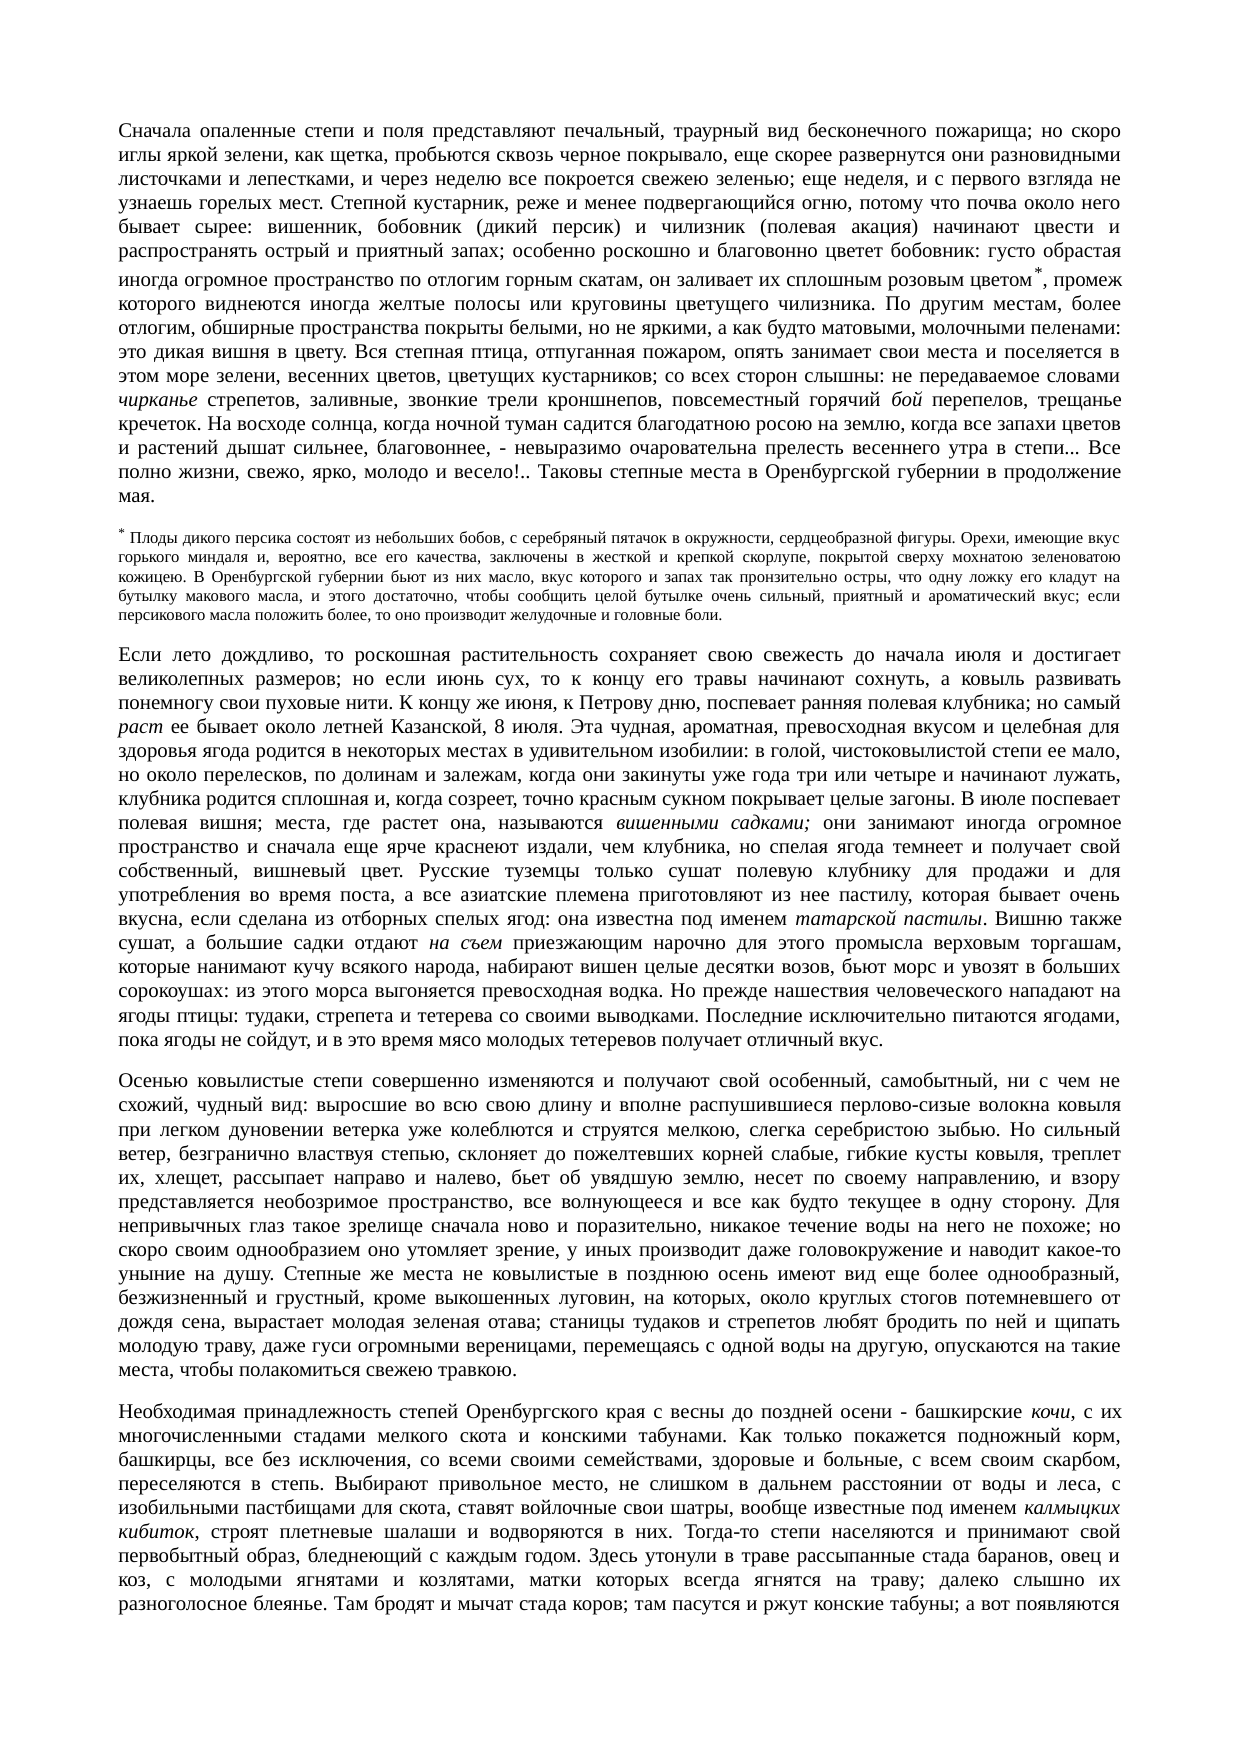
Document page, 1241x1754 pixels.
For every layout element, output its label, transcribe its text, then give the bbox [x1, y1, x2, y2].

text Если лето дождливо, то роскошная растительность сохраняет свою свежесть до начала июля и достигает великолепных размеров; но если июнь сух, то к концу его травы начинают сохнуть, а ковыль развивать понемногу свои пуховые нити. К концу же июня, к Петрову дню, поспевает ранняя полевая клубника; но самый раст ее бывает около летней Казанской, 8 июля. Эта чудная, ароматная, превосходная вкусом и целебная для здоровья ягода родится в некоторых местах в удивительном изобилии: в голой, чистоковылистой степи ее мало, но около перелесков, по долинам и залежам, когда они закинуты уже года три или четыре и начинают лужать, клубника родится сплошная и, когда созреет, точно красным сукном покрывает целые загоны. В июле поспевает полевая вишня; места, где растет она, называются вишенными садками; они занимают иногда огромное пространство и сначала еще ярче краснеют издали, чем клубника, но спелая ягода темнеет и получает свой собственный, вишневый цвет. Русские туземцы только сушат полевую клубнику для продажи и для употребления во время поста, а все азиатские племена приготовляют из нее пастилу, которая бывает очень вкусна, если сделана из отборных спелых ягод: она известна под именем татарской пастилы. Вишню также сушат, а большие садки отдают на съем приезжающим нарочно для этого промысла верховым торгашам, которые нанимают кучу всякого народа, набирают вишен целые десятки возов, бьют морс и увозят в больших сорокоушах: из этого морса выгоняется превосходная водка. Но прежде нашествия человеческого нападают на ягоды птицы: тудаки, стрепета и тетерева со своими выводками. Последние исключительно питаются ягодами, пока ягоды не сойдут, и в это время мясо молодых тетеревов получает отличный вкус. [118, 642, 1122, 1051]
text Необходимая принадлежность степей Оренбургского края с весны до поздней осени - башкирские кочи, с их многочисленными стадами мелкого скота и конскими табунами. Как только покажется подножный корм, башкирцы, все без исключения, со всеми своими семействами, здоровые и больные, с всем своим скарбом, переселяются в степь. Выбирают привольное место, не слишком в дальнем расстоянии от воды и леса, с изобильными пастбищами для скота, ставят войлочные свои шатры, вообще известные под именем калмыцких кибиток, строят плетневые шалаши и водворяются в них. Тогда-то степи населяются и принимают свой первобытный образ, бледнеющий с каждым годом. Здесь утонули в траве рассыпанные стада баранов, овец и коз, с молодыми ягнятами и козлятами, матки которых всегда ягнятся на траву; далеко слышно их разноголосное блеянье. Там бродят и мычат стада коров; там пасутся и ржут конские табуны; а вот появляются [118, 1399, 1122, 1615]
text Сначала опаленные степи и поля представляют печальный, траурный вид бесконечного пожарища; но скоро иглы яркой зелени, как щетка, пробьются сквозь черное покрывало, еще скорее развернутся они разновидными листочками и лепестками, и через неделю все покроется свежею зеленью; еще неделя, и с первого взгляда не узнаешь горелых мест. Степной кустарник, реже и менее подвергающийся огню, потому что почва около него бывает сырее: вишенник, бобовник (дикий персик) и чилизник (полевая акация) начинают цвести и распространять острый и приятный запах; особенно роскошно и благовонно цветет бобовник: густо обрастая иногда огромное пространство по отлогим горным скатам, он заливает их сплошным розовым цветом*, промеж которого виднеются иногда желтые полосы или круговины цветущего чилизника. По другим местам, более отлогим, обширные пространства покрыты белыми, но не яркими, а как будто матовыми, молочными пеленами: это дикая вишня в цвету. Вся степная птица, отпуганная пожаром, опять занимает свои места и поселяется в этом море зелени, весенних цветов, цветущих кустарников; со всех сторон слышны: не передаваемое словами чирканье стрепетов, заливные, звонкие трели кроншнепов, повсеместный горячий бой перепелов, трещанье кречеток. На восходе солнца, когда ночной туман садится благодатною росою на землю, когда все запахи цветов и растений дышат сильнее, благовоннее, - невыразимо очаровательна прелесть весеннего утра в степи... Все полно жизни, свежо, ярко, молодо и весело!.. Таковы степные места в Оренбургской губернии в продолжение мая. [118, 118, 1122, 507]
text * Плоды дикого персика состоят из небольших бобов, с серебряный пятачок в окружности, сердцеобразной фигуры. Орехи, имеющие вкус горького миндаля и, вероятно, все его качества, заключены в жесткой и крепкой скорлупе, покрытой сверху мохнатою зеленоватою кожицею. В Оренбургской губернии бьют из них масло, вкус которого и запах так пронзительно остры, что одну ложку его кладут на бутылку макового масла, и этого достаточно, чтобы сообщить целой бутылке очень сильный, приятный и ароматический вкус; если персикового масла положить более, то оно производит желудочные и головные боли. [118, 525, 1122, 624]
text Осенью ковылистые степи совершенно изменяются и получают свой особенный, самобытный, ни с чем не схожий, чудный вид: выросшие во всю свою длину и вполне распушившиеся перлово-сизые волокна ковыля при легком дуновении ветерка уже колеблются и струятся мелкою, слегка серебристою зыбью. Но сильный ветер, безгранично властвуя степью, склоняет до пожелтевших корней слабые, гибкие кусты ковыля, треплет их, хлещет, рассыпает направо и налево, бьет об увядшую землю, несет по своему направлению, и взору представляется необозримое пространство, все волнующееся и все как будто текущее в одну сторону. Для непривычных глаз такое зрелище сначала ново и поразительно, никакое течение воды на него не похоже; но скоро своим однообразием оно утомляет зрение, у иных производит даже головокружение и наводит какое-то уныние на душу. Степные же места не ковылистые в позднюю осень имеют вид еще более однообразный, безжизненный и грустный, кроме выкошенных луговин, на которых, около круглых стогов потемневшего от дождя сена, вырастает молодая зеленая отава; станицы тудаков и стрепетов любят бродить по ней и щипать молодую траву, даже гуси огромными вереницами, перемещаясь с одной воды на другую, опускаются на такие места, чтобы полакомиться свежею травкою. [118, 1068, 1122, 1381]
